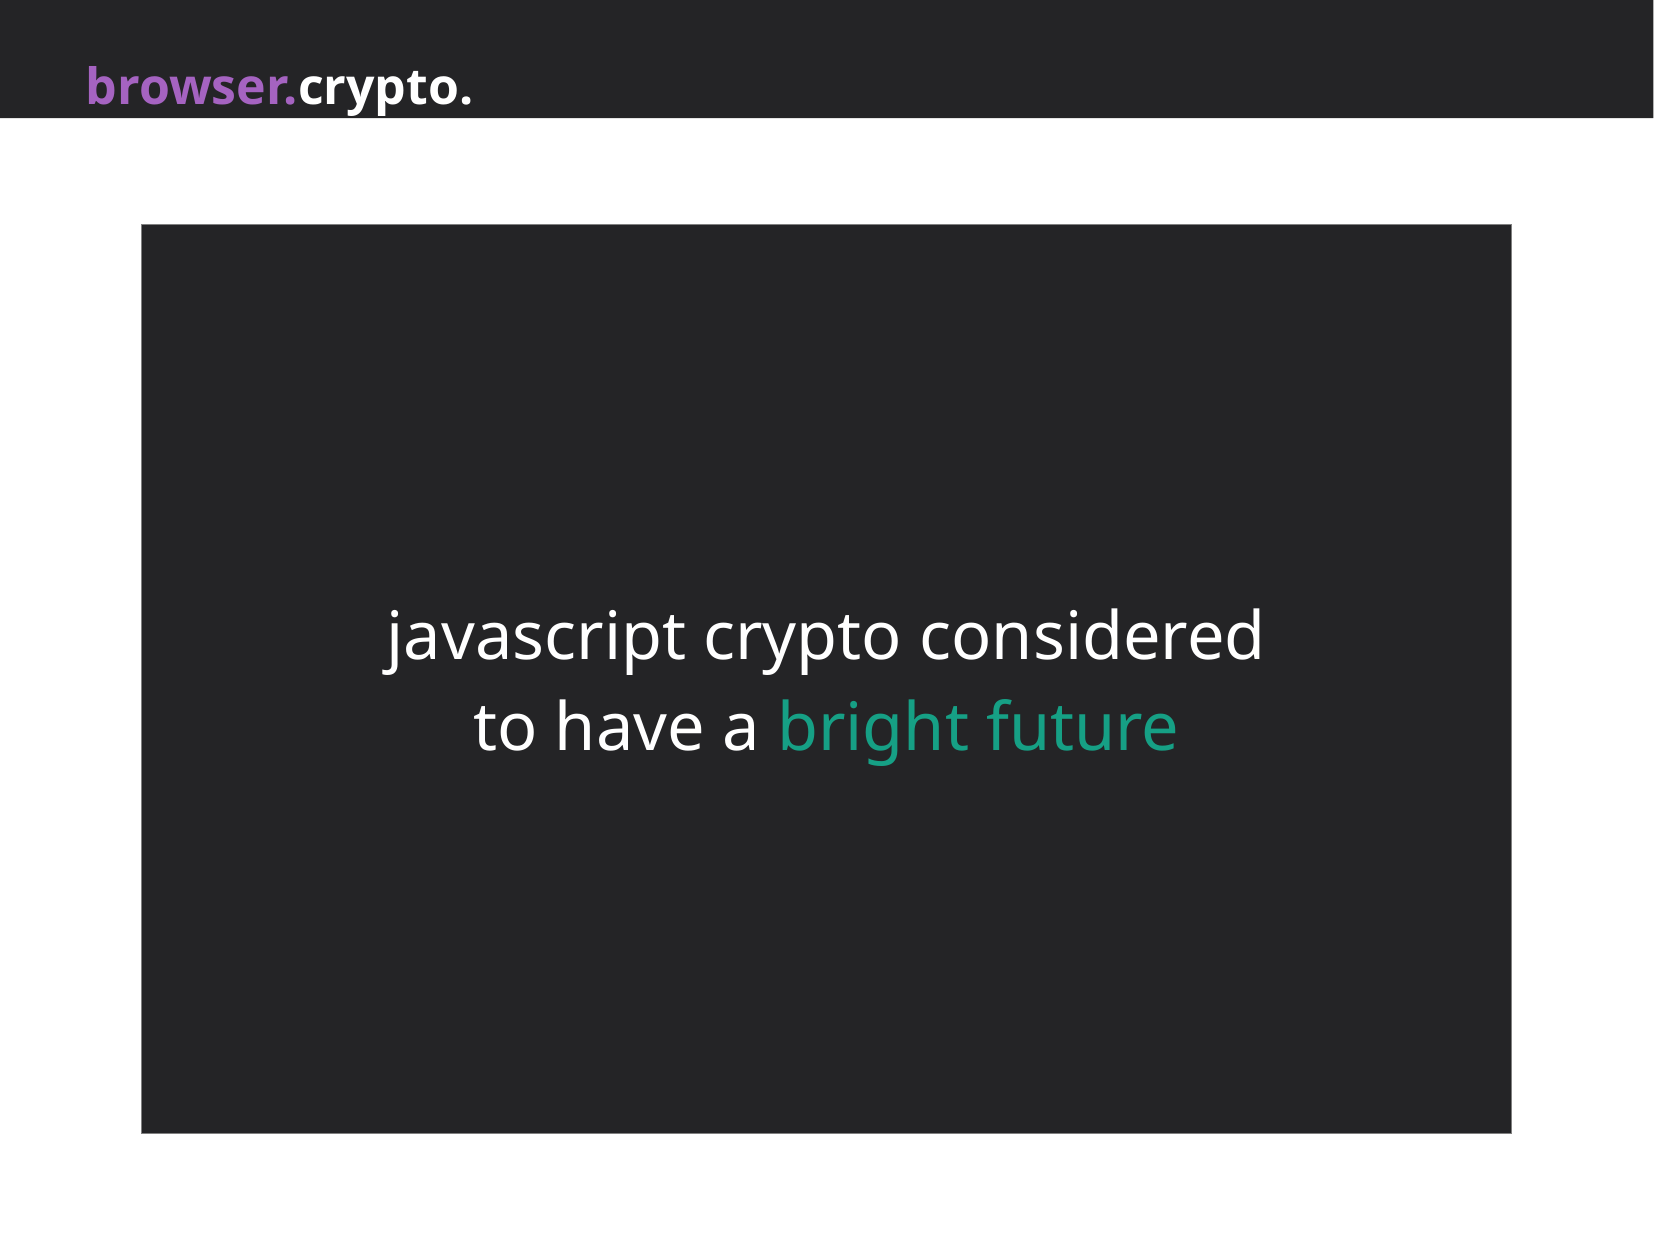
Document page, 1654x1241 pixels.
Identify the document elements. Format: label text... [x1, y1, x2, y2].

text_box browser.crypto. [70, 43, 567, 119]
text_box [165, 531, 1441, 1087]
text_box [0, 0, 1654, 119]
text_box javascript crypto considered to have a bright future [141, 224, 1512, 1134]
